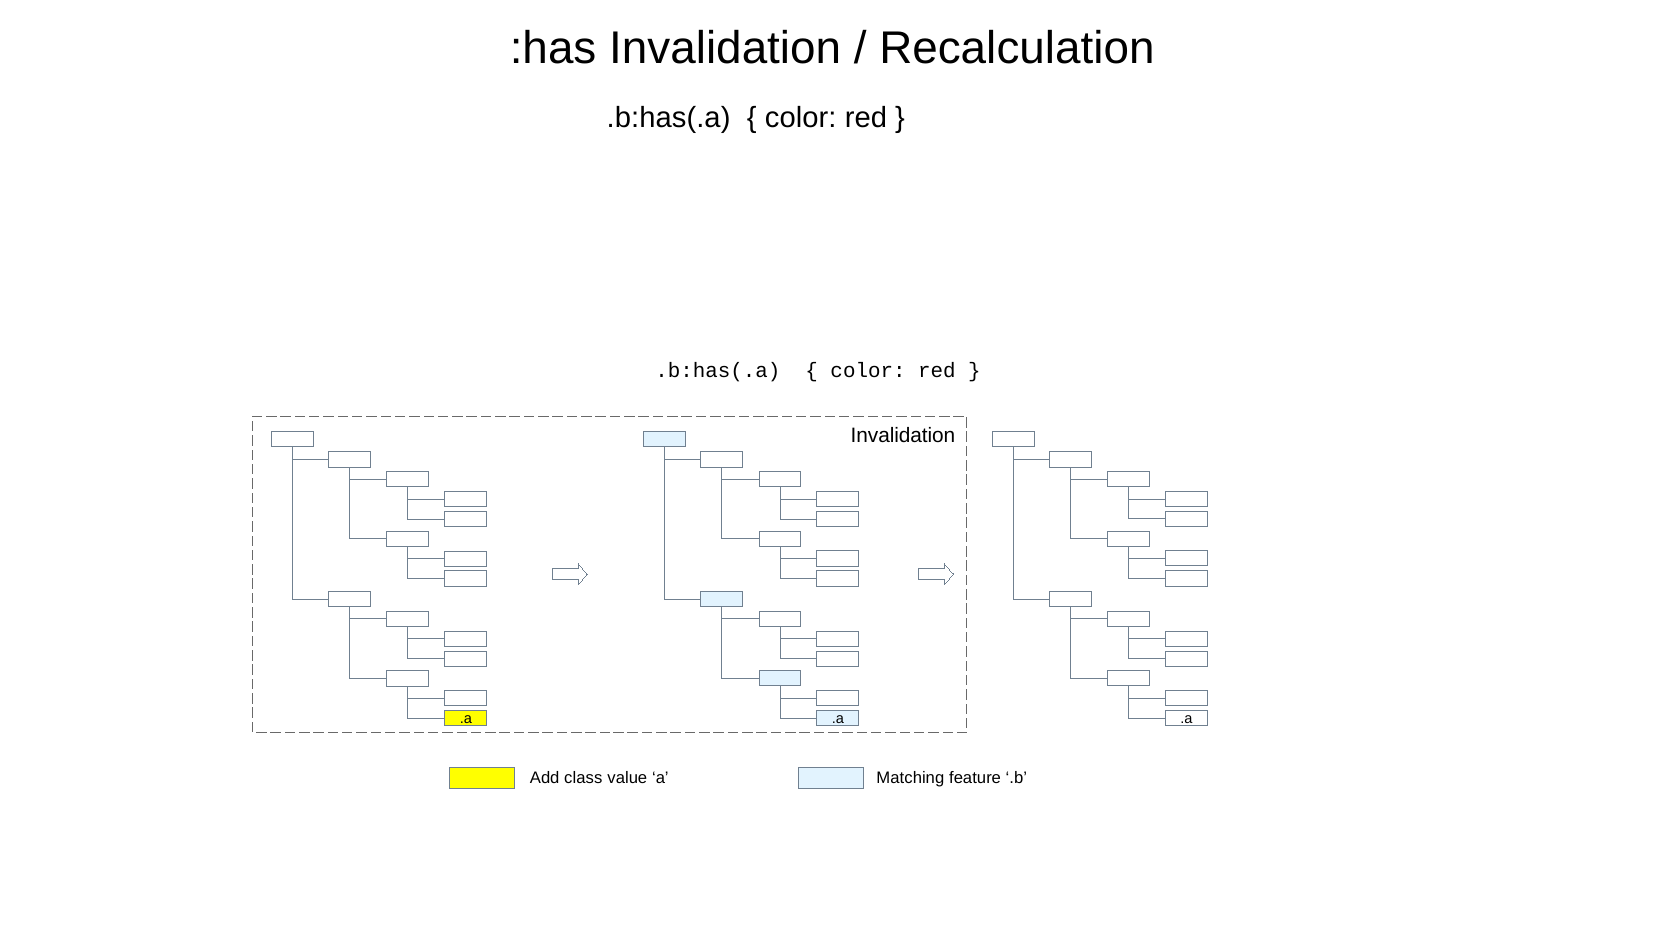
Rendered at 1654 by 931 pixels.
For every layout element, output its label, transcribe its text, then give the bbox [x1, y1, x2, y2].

text_box .b:has(.a) { color: red } [591, 94, 927, 141]
text_box [252, 416, 967, 733]
text_box [1165, 690, 1208, 706]
text_box [1049, 451, 1092, 468]
text_box Matching feature ‘.b’ [861, 761, 1051, 796]
text_box [1107, 531, 1150, 547]
text_box [1165, 570, 1208, 587]
text_box [1165, 651, 1208, 667]
text_box [1165, 631, 1208, 647]
text_box [1165, 511, 1208, 527]
text_box [992, 431, 1035, 447]
text_box Invalidation [835, 411, 980, 459]
text_box [1165, 550, 1208, 566]
text_box [1165, 491, 1208, 507]
text_box .b:has(.a) { color: red } [640, 348, 976, 395]
text_box [1107, 471, 1150, 487]
text_box [1107, 611, 1150, 627]
text_box [1049, 591, 1092, 607]
text_box :has Invalidation / Recalculation [5, 15, 1654, 179]
text_box Add class value ‘a’ [515, 761, 700, 795]
text_box [1107, 670, 1150, 686]
text_box [798, 767, 861, 789]
text_box .a [1165, 710, 1208, 726]
text_box [449, 767, 515, 789]
